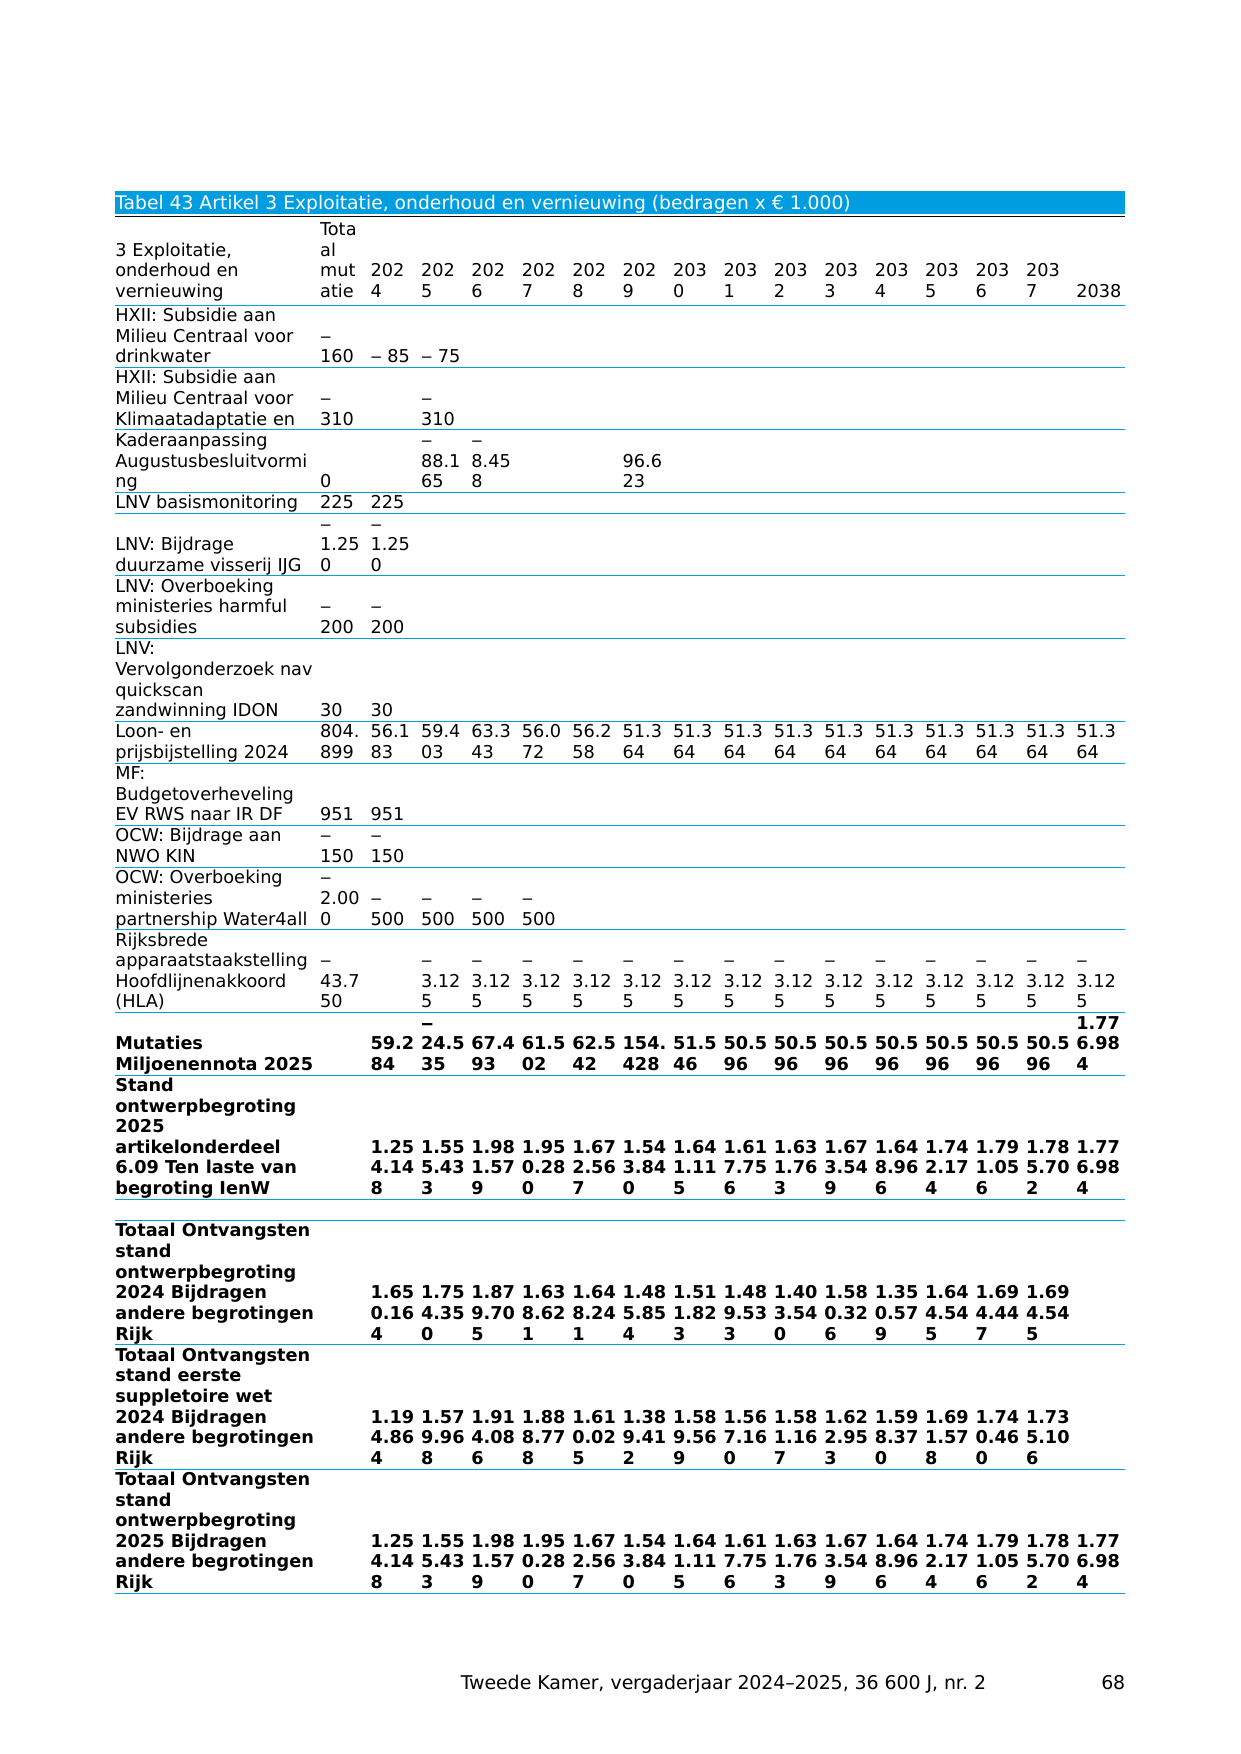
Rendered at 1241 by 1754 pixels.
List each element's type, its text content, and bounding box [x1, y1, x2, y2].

table_cell 1.691.578 [922, 1345, 972, 1468]
table_cell [973, 1200, 1023, 1220]
table_cell Loon- en prijsbijstelling 2024 [115, 722, 317, 762]
table_cell [317, 1076, 367, 1199]
table_cell 1.914.086 [468, 1345, 519, 1468]
table_cell [1073, 306, 1125, 367]
table_cell [468, 826, 519, 867]
table_cell 62.542 [569, 1013, 619, 1074]
table_cell 96.623 [620, 430, 670, 492]
table_cell 1.776.984 [1073, 1076, 1125, 1199]
table_cell [821, 493, 872, 513]
table_cell [973, 430, 1023, 492]
table_cell [771, 1200, 821, 1220]
table_cell ‒ 3.125 [519, 930, 569, 1012]
table_cell [771, 368, 821, 429]
table_cell ‒ 500 [368, 868, 418, 929]
table_cell [1023, 576, 1073, 638]
table_cell [670, 764, 720, 825]
table_cell 2024 [368, 217, 418, 304]
table_cell [922, 576, 972, 638]
table_cell [1073, 764, 1125, 825]
table_cell [569, 430, 619, 492]
table_cell 1.648.966 [872, 1470, 922, 1593]
table_cell ‒ 3.125 [771, 930, 821, 1012]
table_cell [670, 493, 720, 513]
table_cell 1.511.823 [670, 1221, 720, 1344]
table_cell [771, 868, 821, 929]
table_cell ‒ 3.125 [569, 930, 619, 1012]
table_cell [872, 1200, 922, 1220]
table_cell [922, 764, 972, 825]
table_cell 1.631.763 [771, 1076, 821, 1199]
table_cell 1.555.433 [418, 1076, 468, 1199]
table_cell [519, 639, 569, 721]
table_cell 50.596 [1023, 1013, 1073, 1074]
table_cell Stand ontwerpbegroting 2025 artikelonderdeel 6.09 Ten laste van begroting IenW [115, 1076, 317, 1199]
table_cell [973, 576, 1023, 638]
table_cell ‒ 310 [418, 368, 468, 429]
table_cell MF: Budgetoverheveling EV RWS naar IR DF [115, 764, 317, 825]
table_cell 2027 [519, 217, 569, 304]
table_cell 1.791.056 [973, 1076, 1023, 1199]
table_cell [771, 430, 821, 492]
table_cell [468, 306, 519, 367]
table_cell 51.364 [1073, 722, 1125, 762]
table_cell 1.617.756 [720, 1076, 771, 1199]
table_cell 2033 [821, 217, 872, 304]
table_cell [720, 826, 771, 867]
table_cell ‒ 500 [468, 868, 519, 929]
table_cell [418, 764, 468, 825]
table_cell 56.072 [519, 722, 569, 762]
table_cell 50.596 [771, 1013, 821, 1074]
table_cell [720, 576, 771, 638]
table_cell [922, 493, 972, 513]
table_cell Totaal Ontvangsten stand eerste suppletoire wet 2024 Bijdragen andere begrotingen Rijk [115, 1345, 317, 1468]
table_cell 1.950.280 [519, 1470, 569, 1593]
table_cell [569, 764, 619, 825]
table_cell 1.950.280 [519, 1076, 569, 1199]
table_cell [1023, 430, 1073, 492]
table_cell 1.672.567 [569, 1470, 619, 1593]
table_cell [569, 576, 619, 638]
table_cell OCW: Bijdrage aan NWO KIN [115, 826, 317, 867]
table_cell [670, 639, 720, 721]
table_cell 2025 [418, 217, 468, 304]
table_cell [872, 430, 922, 492]
table_cell 1.567.160 [720, 1345, 771, 1468]
table_cell [620, 764, 670, 825]
table_cell [1023, 306, 1073, 367]
table_cell [872, 514, 922, 575]
table_cell [973, 868, 1023, 929]
table_cell 2037 [1023, 217, 1073, 304]
table_cell 1.673.549 [821, 1076, 872, 1199]
table_cell 1.694.447 [973, 1221, 1023, 1344]
table_cell 2030 [670, 217, 720, 304]
table_cell 51.364 [771, 722, 821, 762]
table_cell 1.543.840 [620, 1470, 670, 1593]
table_cell 2031 [720, 217, 771, 304]
table_cell [418, 639, 468, 721]
table_cell [620, 368, 670, 429]
table_cell [670, 514, 720, 575]
table_cell 1.581.167 [771, 1345, 821, 1468]
table_cell [519, 430, 569, 492]
table_cell [821, 826, 872, 867]
table_cell 804.899 [317, 722, 367, 762]
table_cell Rijksbrede apparaatstaakstelling Hoofdlijnenakkoord (HLA) [115, 930, 317, 1012]
table_cell [1073, 493, 1125, 513]
table_cell 2028 [569, 217, 619, 304]
table_cell ‒ 3.125 [418, 930, 468, 1012]
table_cell [1073, 1345, 1125, 1468]
table_cell [720, 430, 771, 492]
table_cell [115, 1200, 317, 1220]
table_cell HXII: Subsidie aan Milieu Centraal voor Klimaatadaptatie en [115, 368, 317, 429]
table_cell [1023, 826, 1073, 867]
table_cell LNV: Bijdrage duurzame visserij IJG [115, 514, 317, 575]
table_cell 2029 [620, 217, 670, 304]
table_cell 2032 [771, 217, 821, 304]
table_cell ‒ 3.125 [1073, 930, 1125, 1012]
table_cell [771, 306, 821, 367]
table_cell [872, 493, 922, 513]
table_cell 1.641.115 [670, 1076, 720, 1199]
table_cell ‒ 150 [368, 826, 418, 867]
table_cell [922, 430, 972, 492]
table_cell [771, 826, 821, 867]
table_cell [1073, 639, 1125, 721]
table_cell OCW: Overboeking ministeries partnership Water4all [115, 868, 317, 929]
table_cell [821, 306, 872, 367]
table_cell [1073, 1221, 1125, 1344]
table_cell [1073, 430, 1125, 492]
table_cell [973, 306, 1023, 367]
table_cell 51.364 [620, 722, 670, 762]
table_cell [821, 576, 872, 638]
table_cell [670, 1200, 720, 1220]
table_cell [670, 868, 720, 929]
table_cell ‒ 3.125 [821, 930, 872, 1012]
table_cell [922, 368, 972, 429]
table_cell [317, 1200, 367, 1220]
table_cell 51.364 [922, 722, 972, 762]
table_cell 67.493 [468, 1013, 519, 1074]
table_cell [620, 576, 670, 638]
table_cell ‒ 43.750 [317, 930, 367, 1012]
table_cell ‒ 88.165 [418, 430, 468, 492]
table_cell 1.879.705 [468, 1221, 519, 1344]
table_cell [519, 493, 569, 513]
table_cell ‒ 24.535 [418, 1013, 468, 1074]
table_cell [418, 826, 468, 867]
table_cell [720, 1200, 771, 1220]
table_cell [821, 1200, 872, 1220]
table_cell [720, 514, 771, 575]
table_cell [620, 306, 670, 367]
table_cell [720, 639, 771, 721]
table_cell [973, 368, 1023, 429]
table_cell [368, 430, 418, 492]
table_cell [620, 514, 670, 575]
table_cell 51.364 [821, 722, 872, 762]
table_cell [973, 639, 1023, 721]
table_cell [620, 1200, 670, 1220]
table_cell [519, 826, 569, 867]
table_cell ‒ 75 [418, 306, 468, 367]
table_cell [468, 493, 519, 513]
table_cell [771, 576, 821, 638]
table_cell [670, 368, 720, 429]
table_cell [519, 1200, 569, 1220]
table_cell [1023, 639, 1073, 721]
table_cell 50.596 [922, 1013, 972, 1074]
table_cell [720, 764, 771, 825]
table_cell 56.258 [569, 722, 619, 762]
table_cell 951 [368, 764, 418, 825]
table_cell ‒ 150 [317, 826, 367, 867]
table_cell [872, 826, 922, 867]
table_cell 1.617.756 [720, 1470, 771, 1593]
table_cell [670, 576, 720, 638]
table_cell [922, 868, 972, 929]
table_cell [569, 306, 619, 367]
table_cell [872, 868, 922, 929]
table_cell ‒ 200 [317, 576, 367, 638]
table_cell [468, 576, 519, 638]
table_cell [922, 1200, 972, 1220]
table_cell ‒ 3.125 [922, 930, 972, 1012]
table_cell 2036 [973, 217, 1023, 304]
table_cell 1.650.164 [368, 1221, 418, 1344]
table_cell [1023, 868, 1073, 929]
table_cell 1.489.533 [720, 1221, 771, 1344]
table_cell 1.589.569 [670, 1345, 720, 1468]
table_cell ‒ 200 [368, 576, 418, 638]
table_cell 51.546 [670, 1013, 720, 1074]
table_cell [569, 826, 619, 867]
table_cell [569, 639, 619, 721]
table_cell [1023, 493, 1073, 513]
table_cell ‒ 8.458 [468, 430, 519, 492]
table_cell [1023, 1200, 1073, 1220]
table_cell 30 [368, 639, 418, 721]
table_cell [418, 514, 468, 575]
table_cell 51.364 [720, 722, 771, 762]
table_cell 1.776.984 [1073, 1470, 1125, 1593]
table_cell 1.888.778 [519, 1345, 569, 1468]
table_cell 1.648.241 [569, 1221, 619, 1344]
table_cell [973, 764, 1023, 825]
table_cell 1.740.460 [973, 1345, 1023, 1468]
table_cell Mutaties Miljoenennota 2025 [115, 1013, 317, 1074]
table_cell [670, 306, 720, 367]
table_cell LNV: Vervolgonderzoek nav quickscan zandwinning IDON [115, 639, 317, 721]
table_cell 1.641.115 [670, 1470, 720, 1593]
table_cell Totaal Ontvangsten stand ontwerpbegroting 2025 Bijdragen andere begrotingen Rijk [115, 1470, 317, 1593]
table_cell [519, 764, 569, 825]
table_cell [468, 368, 519, 429]
table_cell [569, 868, 619, 929]
table_cell ‒ 2.000 [317, 868, 367, 929]
table_cell 1.672.567 [569, 1076, 619, 1199]
table_cell 30 [317, 639, 367, 721]
table_cell 1.254.148 [368, 1470, 418, 1593]
table_cell ‒ 160 [317, 306, 367, 367]
table_cell [569, 1200, 619, 1220]
table_cell [519, 514, 569, 575]
table_cell 1.735.106 [1023, 1345, 1073, 1468]
table_cell 1.742.174 [922, 1470, 972, 1593]
table_cell [720, 306, 771, 367]
table_cell [368, 368, 418, 429]
table_cell ‒ 3.125 [468, 930, 519, 1012]
table_cell [821, 514, 872, 575]
table_cell [670, 826, 720, 867]
table_cell [922, 639, 972, 721]
table_cell 1.754.350 [418, 1221, 468, 1344]
table_cell 1.389.412 [620, 1345, 670, 1468]
table_cell [670, 430, 720, 492]
table_cell [771, 764, 821, 825]
table_cell [973, 493, 1023, 513]
table_cell [1073, 868, 1125, 929]
table_cell 0 [317, 430, 367, 492]
table_cell [821, 639, 872, 721]
table_cell [1073, 1200, 1125, 1220]
table_cell ‒ 500 [519, 868, 569, 929]
table_cell [1073, 826, 1125, 867]
table_cell ‒ 3.125 [620, 930, 670, 1012]
table_cell 2035 [922, 217, 972, 304]
table_cell 51.364 [872, 722, 922, 762]
table_cell [872, 306, 922, 367]
table_cell [468, 1200, 519, 1220]
table_cell 1.543.840 [620, 1076, 670, 1199]
table_cell ‒ 3.125 [1023, 930, 1073, 1012]
table_cell 154.428 [620, 1013, 670, 1074]
table_cell [569, 493, 619, 513]
table_cell [922, 826, 972, 867]
table_cell [1073, 514, 1125, 575]
table_cell [821, 868, 872, 929]
table_cell LNV: Overboeking ministeries harmful subsidies [115, 576, 317, 638]
table_cell [418, 493, 468, 513]
table_cell 1.785.702 [1023, 1076, 1073, 1199]
table_cell 1.791.056 [973, 1470, 1023, 1593]
table_cell [317, 1470, 367, 1593]
table_cell ‒ 3.125 [973, 930, 1023, 1012]
table_cell 3 Exploitatie, onderhoud en vernieuwing [115, 217, 317, 304]
table_cell ‒ 3.125 [720, 930, 771, 1012]
table_cell [720, 868, 771, 929]
table_cell 50.596 [821, 1013, 872, 1074]
table_cell [368, 1200, 418, 1220]
table_cell 1.610.025 [569, 1345, 619, 1468]
table_cell 1.579.968 [418, 1345, 468, 1468]
table_cell LNV basismonitoring [115, 493, 317, 513]
table_cell [620, 639, 670, 721]
table_cell 951 [317, 764, 367, 825]
table_cell 1.555.433 [418, 1470, 468, 1593]
table_cell 59.403 [418, 722, 468, 762]
table_cell [973, 514, 1023, 575]
table_cell [973, 826, 1023, 867]
table_cell 50.596 [872, 1013, 922, 1074]
table_cell 1.350.579 [872, 1221, 922, 1344]
table_cell [821, 764, 872, 825]
table_cell 225 [368, 493, 418, 513]
table_cell Totaal Ontvangsten stand ontwerpbegroting 2024 Bijdragen andere begrotingen Rijk [115, 1221, 317, 1344]
table_cell [872, 576, 922, 638]
table_cell 2026 [468, 217, 519, 304]
table_cell 1.776.984 [1073, 1013, 1125, 1074]
table_cell 1.194.864 [368, 1345, 418, 1468]
table_cell [872, 639, 922, 721]
table_cell ‒ 85 [368, 306, 418, 367]
table_cell [771, 493, 821, 513]
table_cell 50.596 [973, 1013, 1023, 1074]
table_cell Kaderaanpassing Augustusbesluitvorming [115, 430, 317, 492]
table_cell ‒ 500 [418, 868, 468, 929]
table_cell [922, 514, 972, 575]
table_cell [771, 514, 821, 575]
table_cell 1.981.579 [468, 1470, 519, 1593]
table_cell Totaal mutatie [317, 217, 367, 304]
table_cell [1023, 368, 1073, 429]
table_cell 1.742.174 [922, 1076, 972, 1199]
table_cell 50.596 [720, 1013, 771, 1074]
table_cell 1.622.953 [821, 1345, 872, 1468]
table_cell HXII: Subsidie aan Milieu Centraal voor drinkwater [115, 306, 317, 367]
table_cell [1073, 368, 1125, 429]
table_cell [771, 639, 821, 721]
table_cell [872, 368, 922, 429]
table_cell [418, 576, 468, 638]
table_cell 1.403.540 [771, 1221, 821, 1344]
table_cell 225 [317, 493, 367, 513]
table_cell [821, 368, 872, 429]
table_cell 51.364 [973, 722, 1023, 762]
table_cell [569, 514, 619, 575]
table_cell [821, 430, 872, 492]
table_cell [1023, 764, 1073, 825]
table_cell [1023, 514, 1073, 575]
table_cell [872, 764, 922, 825]
table_cell 1.694.545 [1023, 1221, 1073, 1344]
table_cell 1.673.549 [821, 1470, 872, 1593]
table_cell ‒ 1.250 [317, 514, 367, 575]
table_cell 1.638.621 [519, 1221, 569, 1344]
table_cell 1.598.370 [872, 1345, 922, 1468]
table_cell 2034 [872, 217, 922, 304]
table_cell 2038 [1073, 217, 1125, 304]
table_cell [468, 764, 519, 825]
table_cell [720, 368, 771, 429]
table_cell ‒ 3.125 [872, 930, 922, 1012]
table_cell [720, 493, 771, 513]
table_cell 1.254.148 [368, 1076, 418, 1199]
table_cell ‒ 1.250 [368, 514, 418, 575]
table_cell [620, 826, 670, 867]
table_cell [317, 1013, 367, 1074]
table_cell 61.502 [519, 1013, 569, 1074]
table_cell ‒ 3.125 [670, 930, 720, 1012]
table_cell 51.364 [1023, 722, 1073, 762]
table_cell [620, 868, 670, 929]
table_cell [418, 1200, 468, 1220]
table_cell 1.631.763 [771, 1470, 821, 1593]
table_cell [569, 368, 619, 429]
table_cell 1.785.702 [1023, 1470, 1073, 1593]
table_cell 59.284 [368, 1013, 418, 1074]
table_cell [922, 306, 972, 367]
table_cell 51.364 [670, 722, 720, 762]
table_cell [317, 1221, 367, 1344]
table_cell [519, 368, 569, 429]
table_cell [368, 930, 418, 1012]
table_cell [1073, 576, 1125, 638]
table_cell 1.644.545 [922, 1221, 972, 1344]
table_cell [317, 1345, 367, 1468]
table_cell 1.981.579 [468, 1076, 519, 1199]
table_cell ‒ 310 [317, 368, 367, 429]
table_cell [519, 306, 569, 367]
table_cell 63.343 [468, 722, 519, 762]
table_cell 1.580.326 [821, 1221, 872, 1344]
table_cell [468, 514, 519, 575]
table_cell [620, 493, 670, 513]
table_cell [468, 639, 519, 721]
table_cell 1.648.966 [872, 1076, 922, 1199]
table_cell 56.183 [368, 722, 418, 762]
table_cell 1.485.854 [620, 1221, 670, 1344]
table_cell [519, 576, 569, 638]
